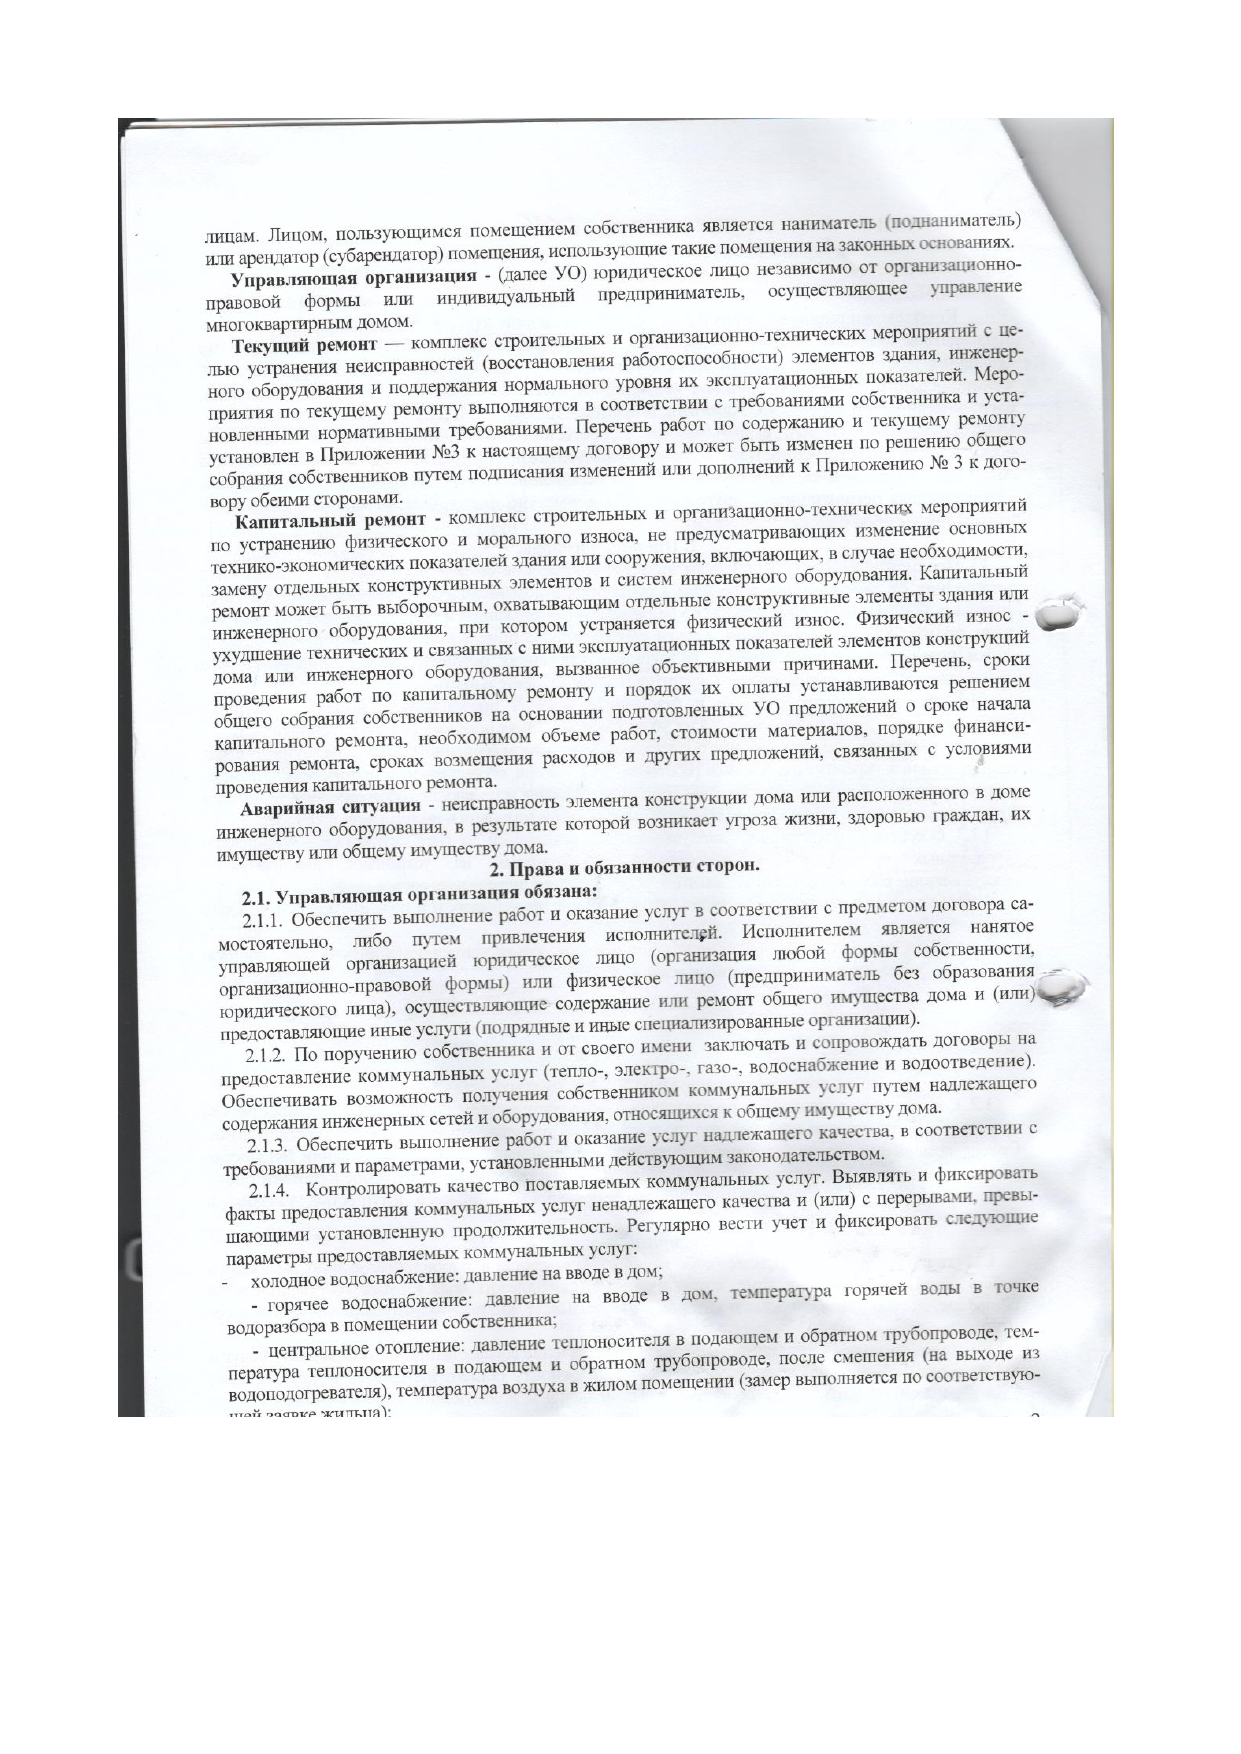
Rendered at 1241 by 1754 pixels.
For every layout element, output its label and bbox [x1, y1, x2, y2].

picture [118, 118, 1123, 1417]
